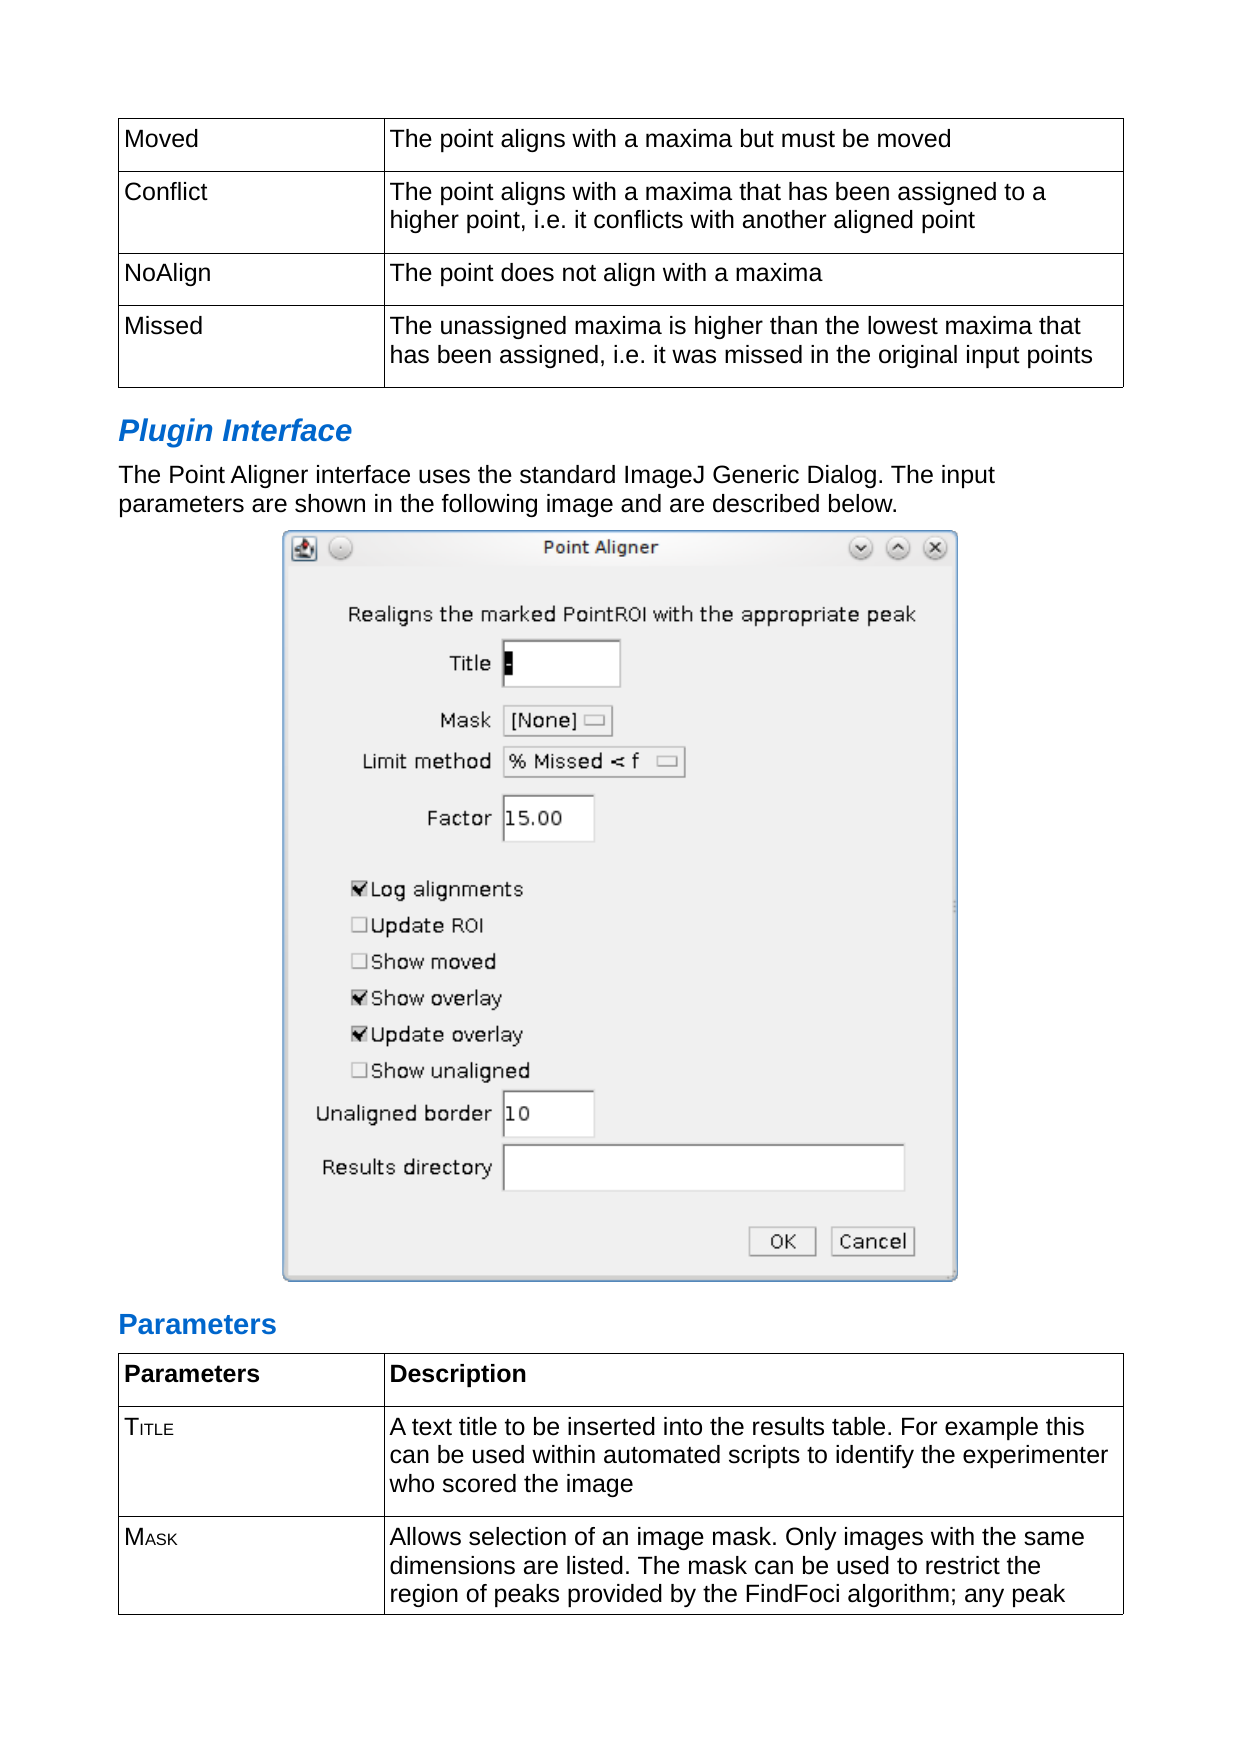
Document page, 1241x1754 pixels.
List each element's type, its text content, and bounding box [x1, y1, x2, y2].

table_cell The point aligns with a maxima that has been assigned to a higher point, i.e. it conflicts with another aligned point [385, 172, 1123, 252]
table_cell NoAlign [119, 254, 384, 305]
table_cell A text title to be inserted into the results table. For example this can be used within automated scripts to identify the experimenter who scored the image [385, 1407, 1123, 1516]
text The Point Aligner interface uses the standard ImageJ Generic Dialog. The input parameters are shown in the following image and are described below. [118, 460, 1122, 518]
picture [282, 530, 958, 1282]
table_cell The unassigned maxima is higher than the lowest maxima that has been assigned, i.e. it was missed in the original input points [385, 306, 1123, 387]
table_cell The point does not align with a maxima [385, 254, 1123, 305]
table_header Parameters [119, 1354, 384, 1406]
table_cell Mask [119, 1517, 384, 1614]
table_cell Conflict [119, 172, 384, 252]
table_cell The point aligns with a maxima but must be moved [385, 119, 1123, 171]
table_cell Moved [119, 119, 384, 171]
table_cell Title [119, 1407, 384, 1516]
table_header Description [385, 1354, 1123, 1406]
subtitle Plugin Interface [118, 412, 1122, 448]
table_cell Allows selection of an image mask. Only images with the same dimensions are listed. The mask can be used to restrict the region of peaks provided by the FindFoci algorithm; any peak [385, 1517, 1123, 1614]
subtitle Parameters [118, 1307, 1122, 1341]
table_cell Missed [119, 306, 384, 387]
